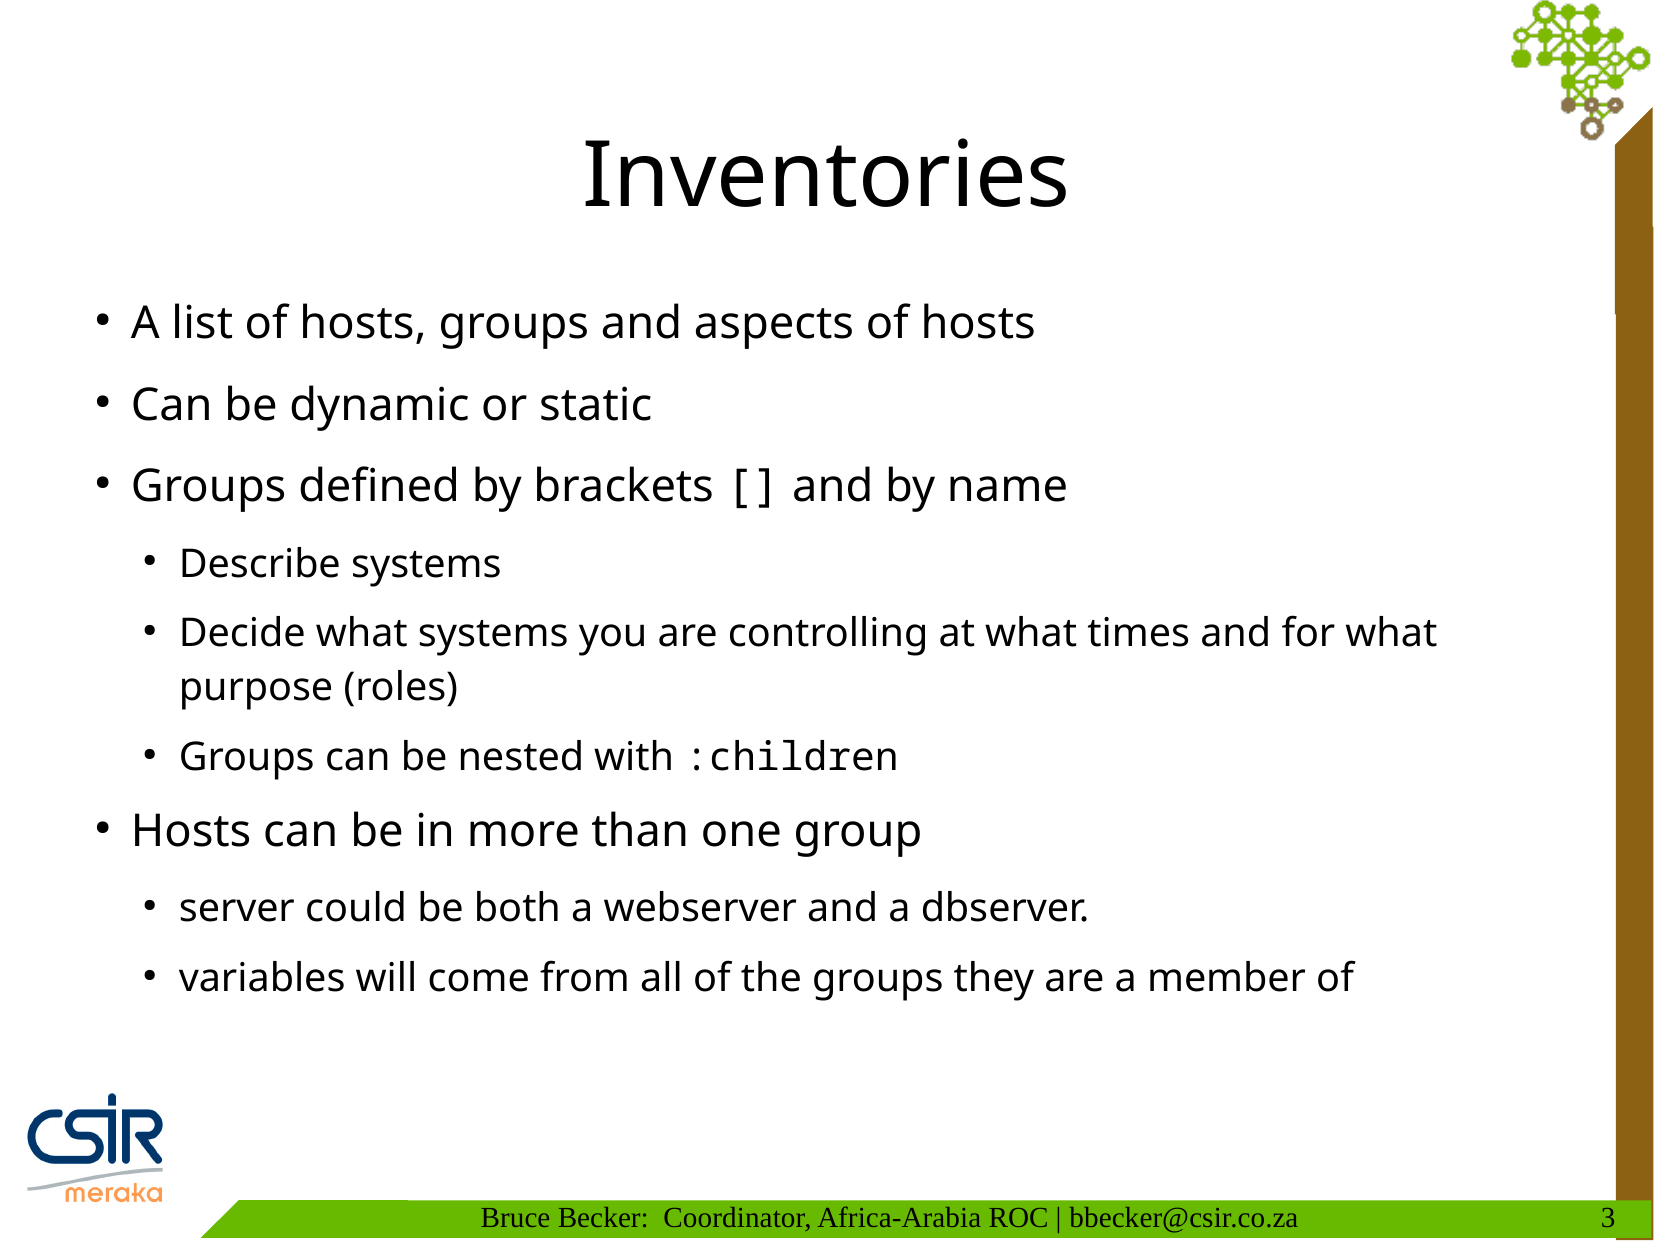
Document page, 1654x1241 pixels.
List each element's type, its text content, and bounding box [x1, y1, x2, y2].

list A list of hosts, groups and aspects of hosts Can be dynamic or static Groups defined by brackets [] and by name Describe systems Decide what systems you are controlling at what times and for what purpose (roles) Groups can be nested with :children Hosts can be in more than one group server could be both a webserver and a dbserver. variables will come from all of the groups they are a member of [82, 290, 1571, 1010]
picture [1503, 0, 1654, 144]
picture [12, 1074, 178, 1225]
title Inventories [82, 67, 1571, 275]
